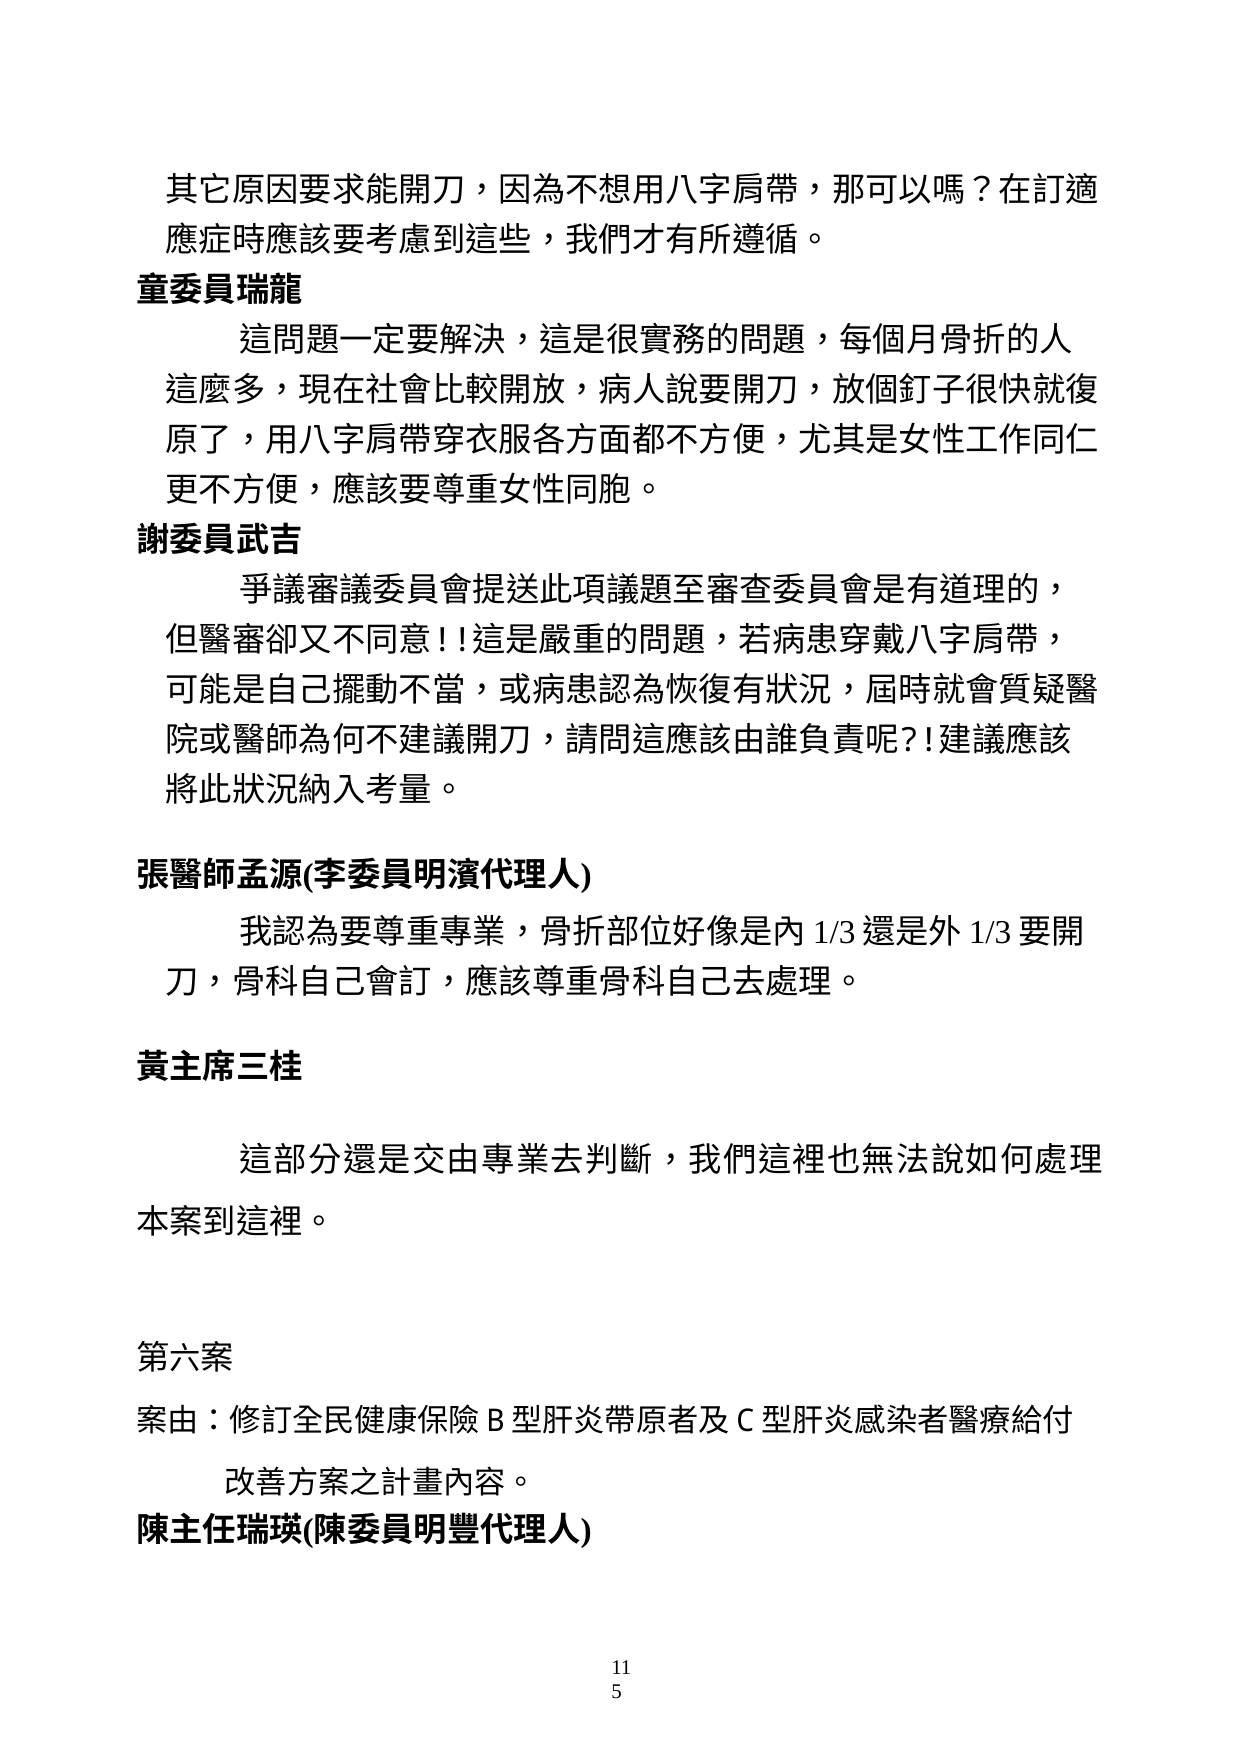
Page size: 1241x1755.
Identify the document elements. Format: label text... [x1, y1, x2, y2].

text 黃主席三桂 [136, 1022, 1104, 1085]
text 第六案 [136, 1313, 1104, 1376]
text 案由：修訂全民健康保險B型肝炎帶原者及C型肝炎感染者醫療給付改善方案之計畫內容。 [136, 1376, 1104, 1501]
text 謝委員武吉 [136, 511, 1104, 561]
text 這問題一定要解決，這是很實務的問題，每個月骨折的人這麼多，現在社會比較開放，病人說要開刀，放個釘子很快就復原了，用八字肩帶穿衣服各方面都不方便，尤其是女性工作同仁更不方便，應該要尊重女性同胞。 [165, 311, 1104, 511]
text 爭議審議委員會提送此項議題至審查委員會是有道理的，但醫審卻又不同意!!這是嚴重的問題，若病患穿戴八字肩帶，可能是自己擺動不當，或病患認為恢復有狀況，屆時就會質疑醫院或醫師為何不建議開刀，請問這應該由誰負責呢?!建議應該將此狀況納入考量。 [165, 561, 1104, 811]
text 其它原因要求能開刀，因為不想用八字肩帶，那可以嗎？在訂適應症時應該要考慮到這些，我們才有所遵循。 [165, 161, 1104, 261]
text 陳主任瑞瑛(陳委員明豐代理人) [136, 1501, 1104, 1551]
text 童委員瑞龍 [136, 261, 1104, 311]
text 張醫師孟源(李委員明濱代理人) [136, 830, 1104, 892]
text 這部分還是交由專業去判斷，我們這裡也無法說如何處理，本案到這裡。 [136, 1115, 1104, 1240]
text 我認為要尊重專業，骨折部位好像是內1/3還是外1/3要開刀，骨科自己會訂，應該尊重骨科自己去處理。 [165, 903, 1104, 1003]
